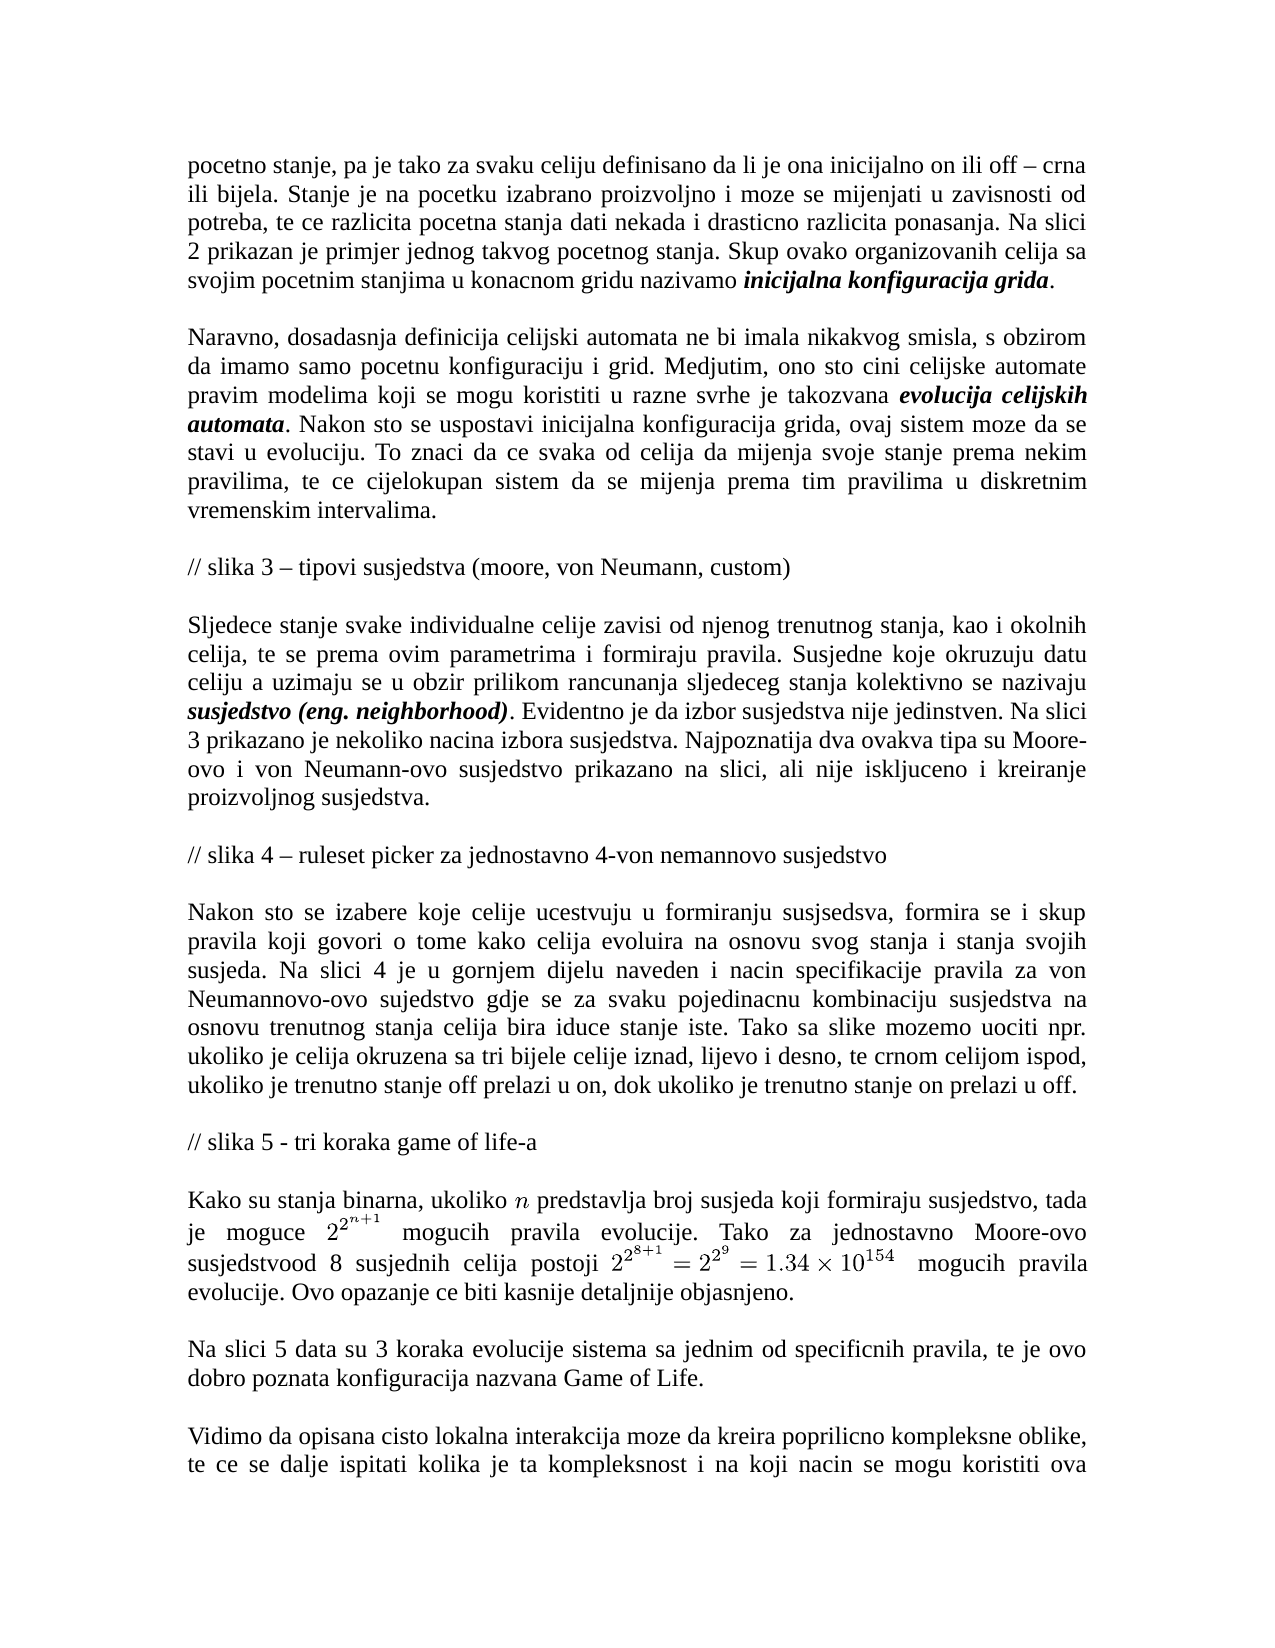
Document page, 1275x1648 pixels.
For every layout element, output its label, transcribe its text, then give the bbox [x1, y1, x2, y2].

text // slika 5 - tri koraka game of life-a [187, 1127, 1088, 1156]
text Na slici 5 data su 3 koraka evolucije sistema sa jednim od specificnih pravila, te je ovo dobro poznata konfiguracija nazvana Game of Life. [187, 1334, 1088, 1392]
text Naravno, dosadasnja definicija celijski automata ne bi imala nikakvog smisla, s obzirom da imamo samo pocetnu konfiguraciju i grid. Medjutim, ono sto cini celijske automate pravim modelima koji se mogu koristiti u razne svrhe je takozvana evolucija celijskih automata. Nakon sto se uspostavi inicijalna konfiguracija grida, ovaj sistem moze da se stavi u evoluciju. To znaci da ce svaka od celija da mijenja svoje stanje prema nekim pravilima, te ce cijelokupan sistem da se mijenja prema tim pravilima u diskretnim vremenskim intervalima. [187, 322, 1088, 524]
text Vidimo da opisana cisto lokalna interakcija moze da kreira poprilicno kompleksne oblike, te ce se dalje ispitati kolika je ta kompleksnost i na koji nacin se mogu koristiti ova [187, 1421, 1088, 1478]
text // slika 3 – tipovi susjedstva (moore, von Neumann, custom) [187, 552, 1088, 581]
text // slika 4 – ruleset picker za jednostavno 4-von nemannovo susjedstvo [187, 840, 1088, 869]
text pocetno stanje, pa je tako za svaku celiju definisano da li je ona inicijalno on ili off – crna ili bijela. Stanje je na pocetku izabrano proizvoljno i moze se mijenjati u zavisnosti od potreba, te ce razlicita pocetna stanja dati nekada i drasticno razlicita ponasanja. Na slici 2 prikazan je primjer jednog takvog pocetnog stanja. Skup ovako organizovanih celija sa svojim pocetnim stanjima u konacnom gridu nazivamo inicijalna konfiguracija grida. [187, 150, 1088, 294]
text Nakon sto se izabere koje celije ucestvuju u formiranju susjsedsva, formira se i skup pravila koji govori o tome kako celija evoluira na osnovu svog stanja i stanja svojih susjeda. Na slici 4 je u gornjem dijelu naveden i nacin specifikacije pravila za von Neumannovo-ovo sujedstvo gdje se za svaku pojedinacnu kombinaciju susjedstva na osnovu trenutnog stanja celija bira iduce stanje iste. Tako sa slike mozemo uociti npr. ukoliko je celija okruzena sa tri bijele celije iznad, lijevo i desno, te crnom celijom ispod, ukoliko je trenutno stanje off prelazi u on, dok ukoliko je trenutno stanje on prelazi u off. [187, 897, 1088, 1099]
text Sljedece stanje svake individualne celije zavisi od njenog trenutnog stanja, kao i okolnih celija, te se prema ovim parametrima i formiraju pravila. Susjedne koje okruzuju datu celiju a uzimaju se u obzir prilikom rancunanja sljedeceg stanja kolektivno se nazivaju susjedstvo (eng. neighborhood). Evidentno je da izbor susjedstva nije jedinstven. Na slici 3 prikazano je nekoliko nacina izbora susjedstva. Najpoznatija dva ovakva tipa su Moore-ovo i von Neumann-ovo susjedstvo prikazano na slici, ali nije iskljuceno i kreiranje proizvoljnog susjedstva. [187, 610, 1088, 811]
text Kako su stanja binarna, ukoliko predstavlja broj susjeda koji formiraju susjedstvo, tada je moguce mogucih pravila evolucije. Tako za jednostavno Moore-ovo susjedstvood 8 susjednih celija postoji mogucih pravila evolucije. Ovo opazanje ce biti kasnije detaljnije objasnjeno. [187, 1185, 1088, 1306]
